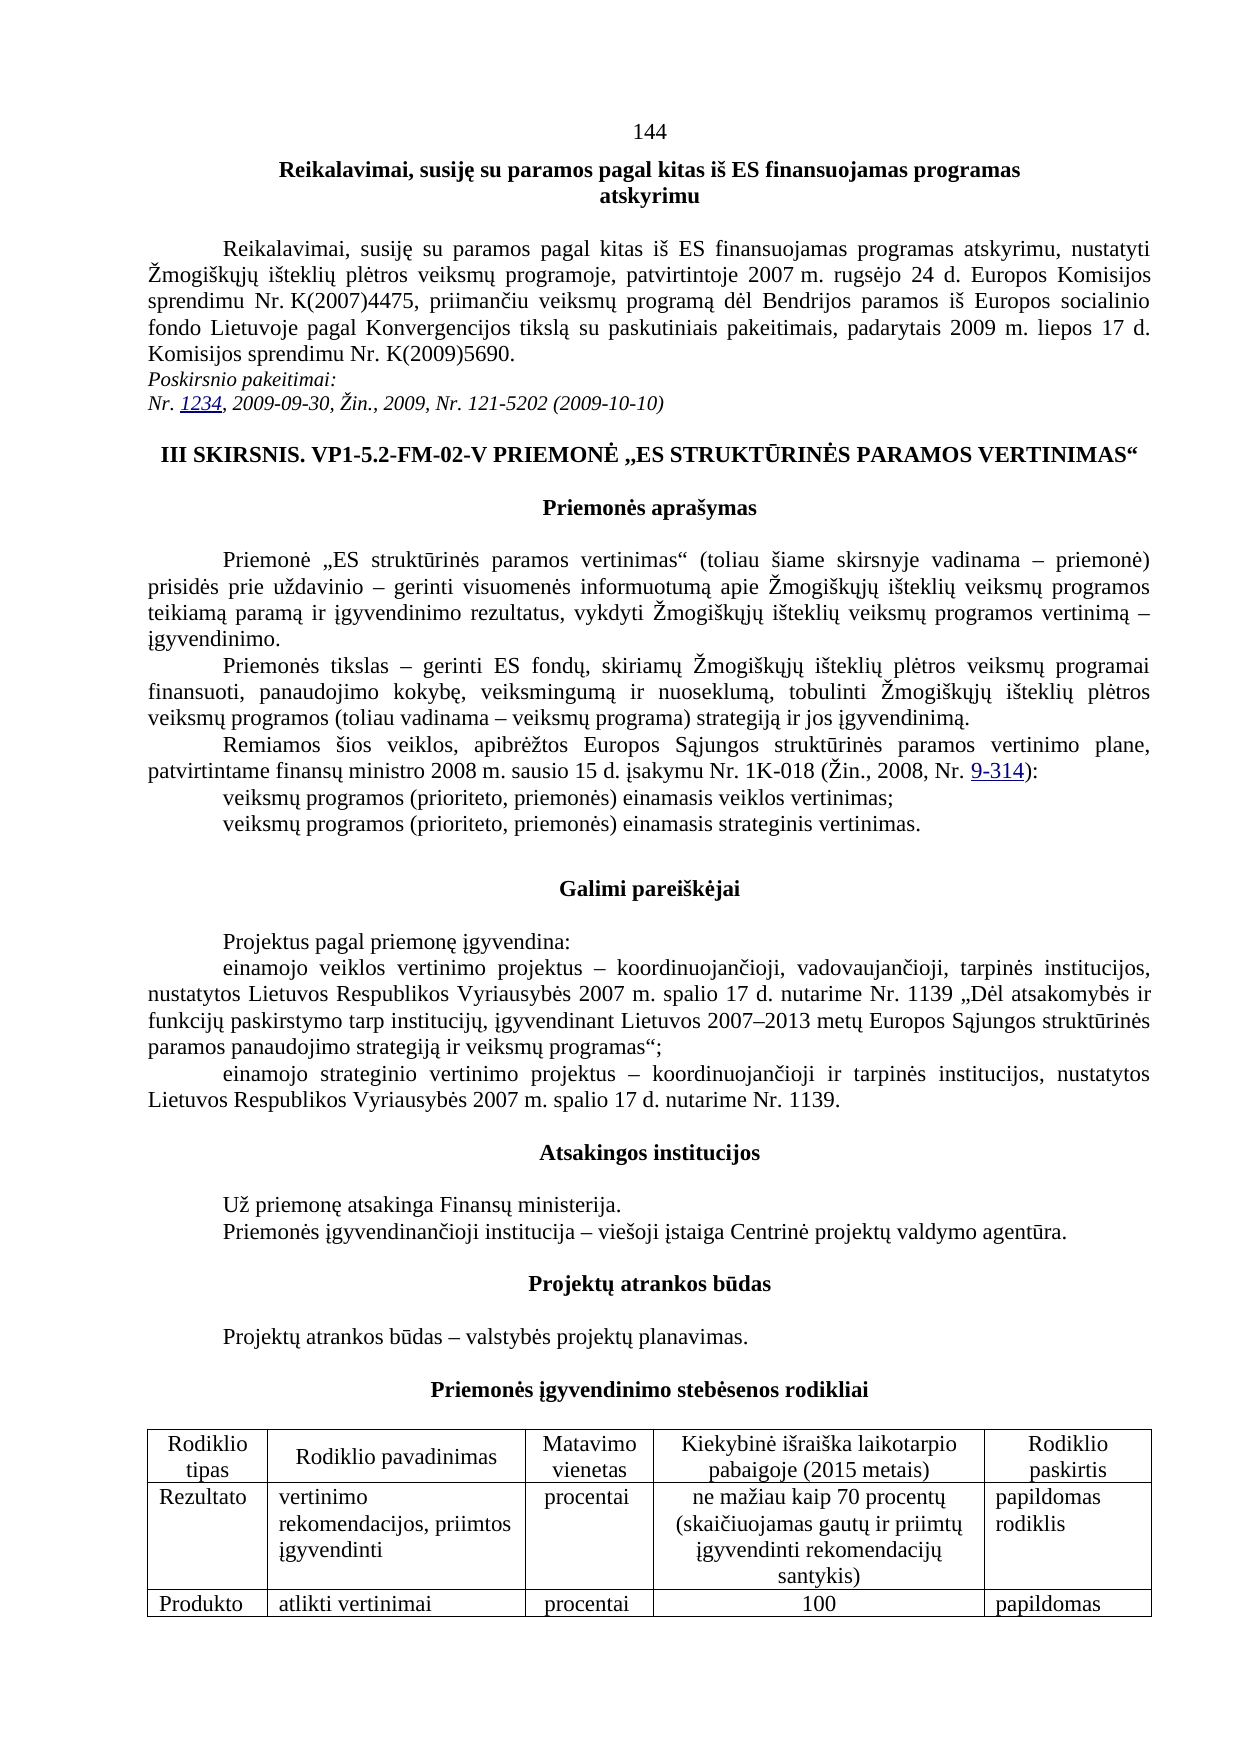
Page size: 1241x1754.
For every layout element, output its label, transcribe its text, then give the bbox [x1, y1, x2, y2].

text veiksmų programos (prioriteto, priemonės) einamasis strateginis vertinimas. [148, 810, 1152, 836]
table_cell Produkto [148, 1590, 267, 1616]
text veiksmų programos (prioriteto, priemonės) einamasis veiklos vertinimas; [148, 783, 1152, 810]
text Remiamos šios veiklos, apibrėžtos Europos Sąjungos struktūrinės paramos vertinimo plane, patvirtintame finansų ministro 2008 m. sausio 15 d. įsakymu Nr. 1K-018 (Žin., 2008, Nr. 9-314): [148, 731, 1152, 783]
text Projektų atrankos būdas – valstybės projektų planavimas. [148, 1323, 1152, 1349]
table_header Rodiklio pavadinimas [268, 1430, 525, 1482]
text Priemonė „ES struktūrinės paramos vertinimas“ (toliau šiame skirsnyje vadinama – priemonė) prisidės prie uždavinio – gerinti visuomenės informuotumą apie Žmogiškųjų išteklių veiksmų programos teikiamą paramą ir įgyvendinimo rezultatus, vykdyti Žmogiškųjų išteklių veiksmų programos vertinimą – įgyvendinimo. [148, 546, 1152, 652]
table_cell ne mažiau kaip 70 procentų (skaičiuojamas gautų ir priimtų įgyvendinti rekomendacijų santykis) [654, 1483, 984, 1589]
table_cell vertinimo rekomendacijos, priimtos įgyvendinti [268, 1483, 525, 1589]
text einamojo veiklos vertinimo projektus – koordinuojančioji, vadovaujančioji, tarpinės institucijos, nustatytos Lietuvos Respublikos Vyriausybės 2007 m. spalio 17 d. nutarime Nr. 1139 „Dėl atsakomybės ir funkcijų paskirstymo tarp institucijų, įgyvendinant Lietuvos 2007–2013 metų Europos Sąjungos struktūrinės paramos panaudojimo strategiją ir veiksmų programas“; [148, 954, 1152, 1059]
table_cell 100 [654, 1590, 984, 1616]
text Poskirsnio pakeitimai: [148, 366, 1152, 391]
text Projektų atrankos būdas [148, 1270, 1152, 1297]
table_header Matavimo vienetas [526, 1430, 653, 1482]
table_cell procentai [526, 1590, 653, 1616]
table_cell papildomas rodiklis [985, 1483, 1151, 1589]
text einamojo strateginio vertinimo projektus – koordinuojančioji ir tarpinės institucijos, nustatytos Lietuvos Respublikos Vyriausybės 2007 m. spalio 17 d. nutarime Nr. 1139. [148, 1059, 1152, 1112]
table_cell procentai [526, 1483, 653, 1589]
table_header Rodiklio paskirtis [985, 1430, 1151, 1482]
table_cell atlikti vertinimai [268, 1590, 525, 1616]
text Galimi pareiškėjai [148, 875, 1152, 901]
text Priemonės aprašymas [148, 494, 1152, 520]
text Atsakingos institucijos [148, 1139, 1152, 1165]
text Priemonės tikslas – gerinti ES fondų, skiriamų Žmogiškųjų išteklių plėtros veiksmų programai finansuoti, panaudojimo kokybę, veiksmingumą ir nuoseklumą, tobulinti Žmogiškųjų išteklių plėtros veiksmų programos (toliau vadinama – veiksmų programa) strategiją ir jos įgyvendinimą. [148, 652, 1152, 731]
table_cell papildomas [985, 1590, 1151, 1616]
table_cell Rezultato [148, 1483, 267, 1589]
text Reikalavimai, susiję su paramos pagal kitas iš ES finansuojamas programas atskyrimu, nustatyti Žmogiškųjų išteklių plėtros veiksmų programoje, patvirtintoje 2007 m. rugsėjo 24 d. Europos Komisijos sprendimu Nr. K(2007)4475, priimančiu veiksmų programą dėl Bendrijos paramos iš Europos socialinio fondo Lietuvoje pagal Konvergencijos tikslą su paskutiniais pakeitimais, padarytais 2009 m. liepos 17 d. Komisijos sprendimu Nr. K(2009)5690. [148, 235, 1152, 366]
text Priemonės įgyvendinimo stebėsenos rodikliai [148, 1376, 1152, 1402]
text Reikalavimai, susiję su paramos pagal kitas iš ES finansuojamas programas atskyrimu [148, 156, 1152, 208]
text Projektus pagal priemonę įgyvendina: [148, 928, 1152, 954]
table_header Kiekybinė išraiška laikotarpio pabaigoje (2015 metais) [654, 1430, 984, 1482]
text III SKIRSNIS. VP1-5.2-FM-02-V PRIEMONĖ ,,ES struktūrinės PARAMOS vertinimas“ [148, 441, 1152, 467]
table_header Rodiklio tipas [148, 1430, 267, 1482]
text Nr. 1234, 2009-09-30, Žin., 2009, Nr. 121-5202 (2009-10-10) [148, 391, 1152, 414]
text Už priemonę atsakinga Finansų ministerija. [148, 1191, 1152, 1218]
text Priemonės įgyvendinančioji institucija – viešoji įstaiga Centrinė projektų valdymo agentūra. [148, 1218, 1152, 1244]
